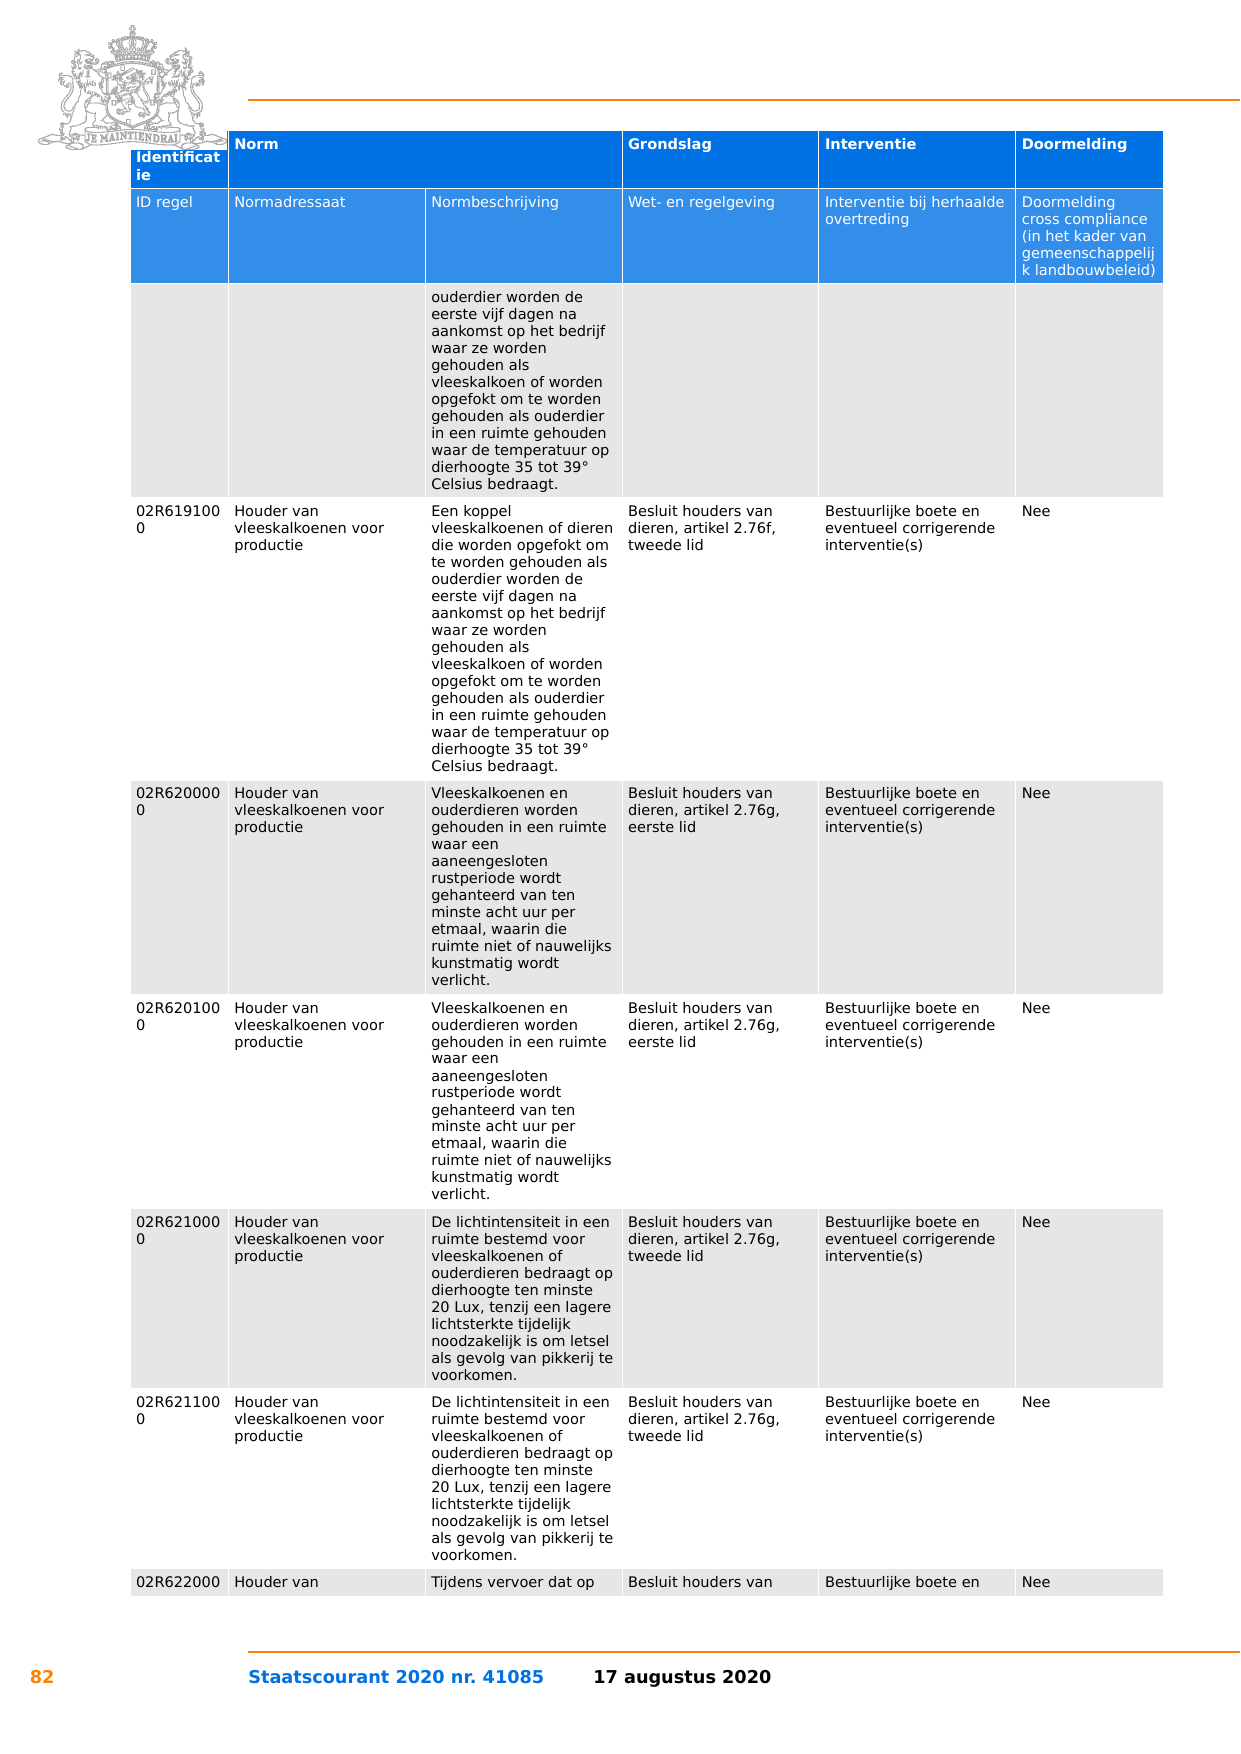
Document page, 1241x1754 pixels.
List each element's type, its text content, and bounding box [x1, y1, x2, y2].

table_cell Bestuurlijke boete en eventueel corrigerende interventie(s) [819, 1389, 1015, 1568]
table_cell Besluit houders van dieren, artikel 2.76g, tweede lid [623, 1389, 818, 1568]
table_cell [229, 284, 425, 497]
table_cell Nee [1016, 499, 1163, 779]
table_cell Vleeskalkoenen en ouderdieren worden gehouden in een ruimte waar een aaneengesloten rustperiode wordt gehanteerd van ten minste acht uur per etmaal, waarin die ruimte niet of nauwelijks kunstmatig wordt verlicht. [426, 781, 622, 994]
table_cell De lichtintensiteit in een ruimte bestemd voor vleeskalkoenen of ouderdieren bedraagt op dierhoogte ten minste 20 Lux, tenzij een lagere lichtsterkte tijdelijk noodzakelijk is om letsel als gevolg van pikkerij te voorkomen. [426, 1209, 622, 1388]
table_cell Bestuurlijke boete en eventueel corrigerende interventie(s) [819, 781, 1015, 994]
table_cell Normadressaat [229, 189, 425, 283]
table_cell [131, 284, 228, 497]
table_header Doormelding [1016, 131, 1163, 188]
table_cell Bestuurlijke boete en eventueel corrigerende interventie(s) [819, 499, 1015, 779]
table_cell Houder van vleeskalkoenen voor productie [229, 781, 425, 994]
table_cell 02R6211000 [131, 1389, 228, 1568]
table_cell Besluit houders van dieren, artikel 2.76g, eerste lid [623, 781, 818, 994]
table_cell Houder van vleeskalkoenen voor productie [229, 1389, 425, 1568]
table_cell De lichtintensiteit in een ruimte bestemd voor vleeskalkoenen of ouderdieren bedraagt op dierhoogte ten minste 20 Lux, tenzij een lagere lichtsterkte tijdelijk noodzakelijk is om letsel als gevolg van pikkerij te voorkomen. [426, 1389, 622, 1568]
table_cell Vleeskalkoenen en ouderdieren worden gehouden in een ruimte waar een aaneengesloten rustperiode wordt gehanteerd van ten minste acht uur per etmaal, waarin die ruimte niet of nauwelijks kunstmatig wordt verlicht. [426, 995, 622, 1208]
table_cell Nee [1016, 781, 1163, 994]
picture [38, 25, 227, 150]
table_cell Nee [1016, 995, 1163, 1208]
table_cell Houder van vleeskalkoenen voor productie [229, 995, 425, 1208]
table_cell 02R6201000 [131, 995, 228, 1208]
table_cell ID regel [131, 189, 228, 283]
table_cell 02R6191000 [131, 499, 228, 779]
table_cell Tijdens vervoer dat op [426, 1569, 622, 1596]
table_cell [623, 284, 818, 497]
table_cell Besluit houders van dieren, artikel 2.76g, tweede lid [623, 1209, 818, 1388]
table_header Interventie [819, 131, 1015, 188]
table_cell Nee [1016, 1209, 1163, 1388]
table_cell Wet- en regelgeving [623, 189, 818, 283]
table_cell Nee [1016, 1389, 1163, 1568]
table_cell ouderdier worden de eerste vijf dagen na aankomst op het bedrijf waar ze worden gehouden als vleeskalkoen of worden opgefokt om te worden gehouden als ouderdier in een ruimte gehouden waar de temperatuur op dierhoogte 35 tot 39° Celsius bedraagt. [426, 284, 622, 497]
table_cell Bestuurlijke boete en eventueel corrigerende interventie(s) [819, 995, 1015, 1208]
table_cell Normbeschrijving [426, 189, 622, 283]
table_cell 02R622000 [131, 1569, 228, 1596]
table_cell Besluit houders van [623, 1569, 818, 1596]
table_cell Interventie bij herhaalde overtreding [819, 189, 1015, 283]
table_cell Doormelding cross compliance (in het kader van gemeenschappelijk landbouwbeleid) [1016, 189, 1163, 283]
table_cell Bestuurlijke boete en eventueel corrigerende interventie(s) [819, 1209, 1015, 1388]
table_cell Besluit houders van dieren, artikel 2.76f, tweede lid [623, 499, 818, 779]
table_cell [1016, 284, 1163, 497]
table_cell Bestuurlijke boete en [819, 1569, 1015, 1596]
table_cell Houder van vleeskalkoenen voor productie [229, 499, 425, 779]
table_header Identificatie [131, 131, 228, 188]
table_cell Houder van vleeskalkoenen voor productie [229, 1209, 425, 1388]
table_header Grondslag [623, 131, 818, 188]
table_cell Besluit houders van dieren, artikel 2.76g, eerste lid [623, 995, 818, 1208]
table_cell Houder van [229, 1569, 425, 1596]
table_cell [819, 284, 1015, 497]
table_cell Een koppel vleeskalkoenen of dieren die worden opgefokt om te worden gehouden als ouderdier worden de eerste vijf dagen na aankomst op het bedrijf waar ze worden gehouden als vleeskalkoen of worden opgefokt om te worden gehouden als ouderdier in een ruimte gehouden waar de temperatuur op dierhoogte 35 tot 39° Celsius bedraagt. [426, 499, 622, 779]
table_header Norm [229, 131, 622, 188]
table_cell 02R6200000 [131, 781, 228, 994]
table_cell Nee [1016, 1569, 1163, 1596]
table_cell 02R6210000 [131, 1209, 228, 1388]
